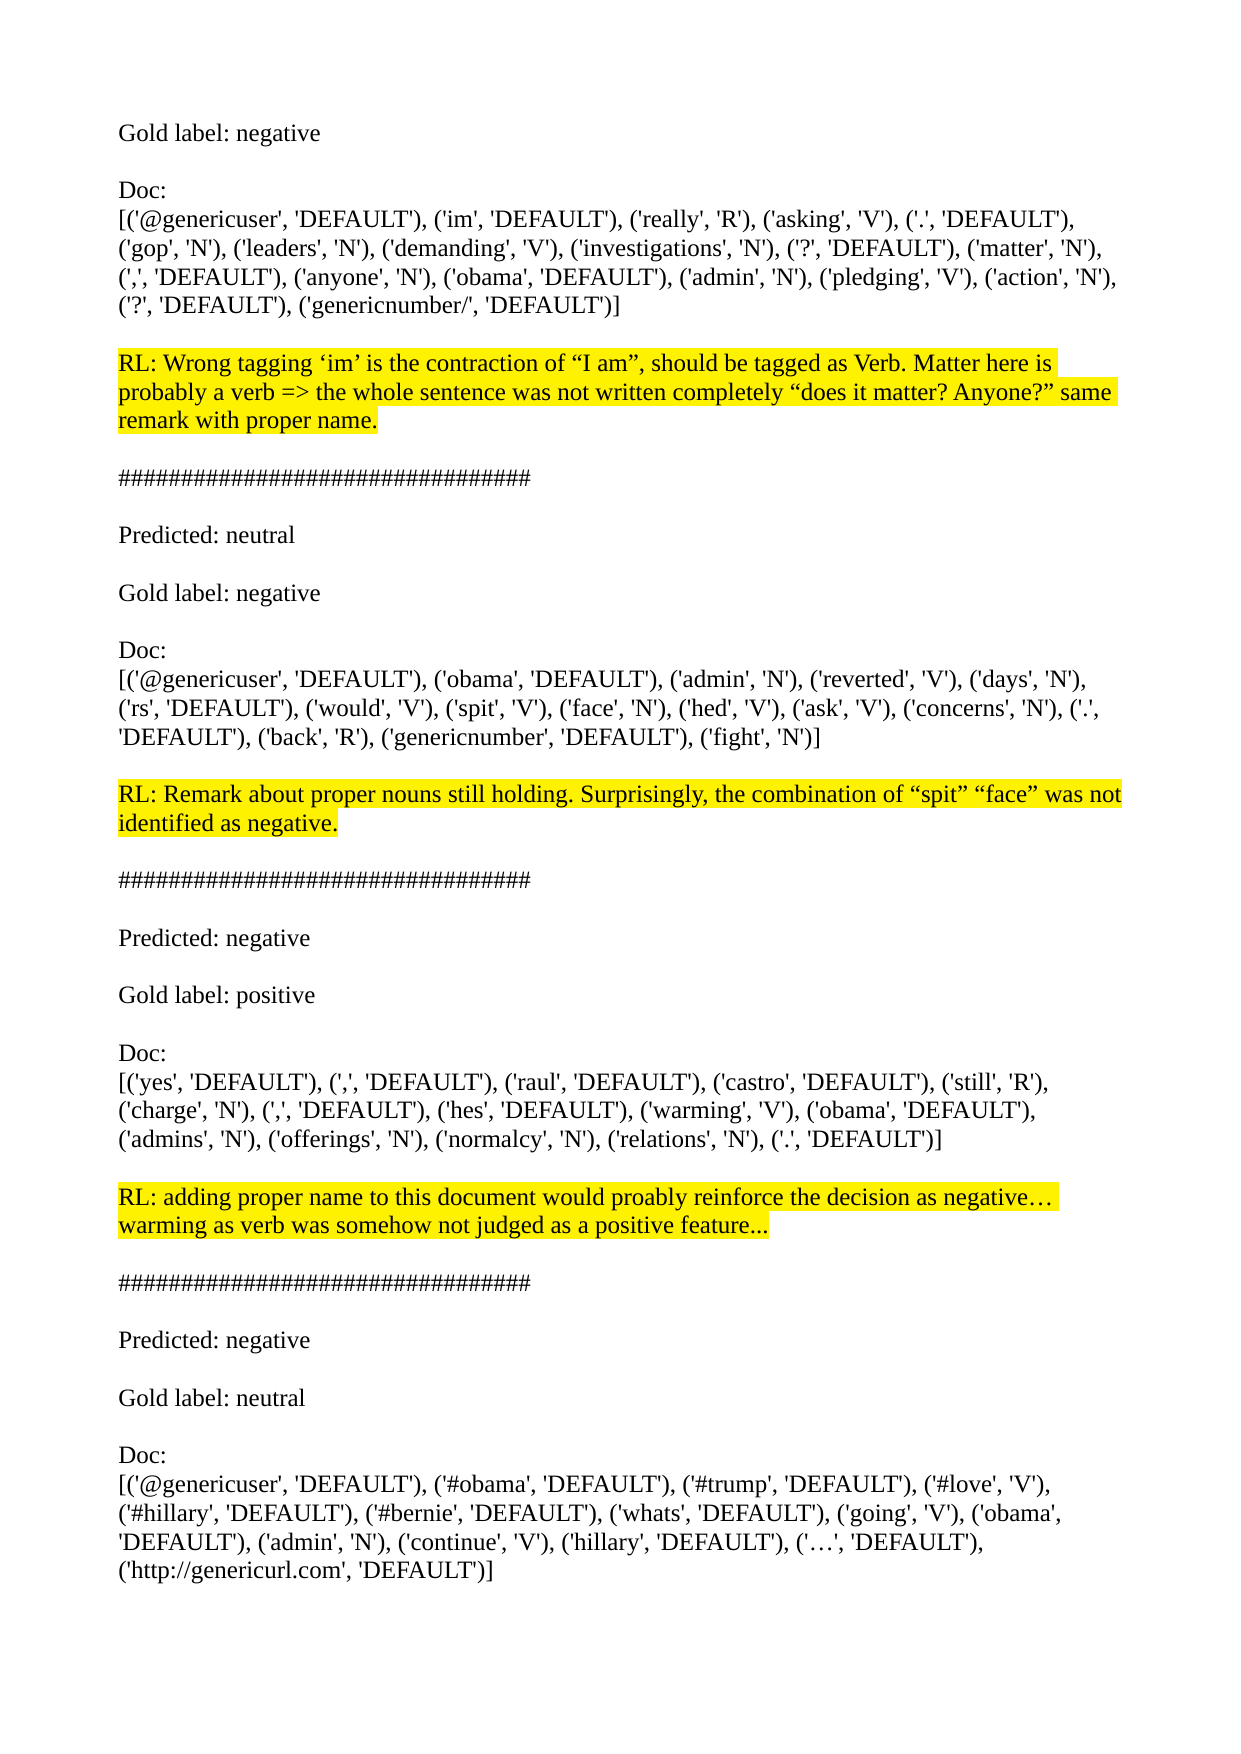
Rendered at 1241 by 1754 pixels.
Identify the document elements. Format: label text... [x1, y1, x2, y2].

text [('@genericuser', 'DEFAULT'), ('obama', 'DEFAULT'), ('admin', 'N'), ('reverted', 'V'), ('days', 'N'), ('rs', 'DEFAULT'), ('would', 'V'), ('spit', 'V'), ('face', 'N'), ('hed', 'V'), ('ask', 'V'), ('concerns', 'N'), ('.', 'DEFAULT'), ('back', 'R'), ('genericnumber', 'DEFAULT'), ('fight', 'N')] [118, 664, 1122, 751]
text RL: Remark about proper nouns still holding. Surprisingly, the combination of “spit” “face” was not identified as negative. [118, 779, 1122, 837]
text Gold label: negative [118, 578, 1122, 607]
text [('@genericuser', 'DEFAULT'), ('#obama', 'DEFAULT'), ('#trump', 'DEFAULT'), ('#love', 'V'), ('#hillary', 'DEFAULT'), ('#bernie', 'DEFAULT'), ('whats', 'DEFAULT'), ('going', 'V'), ('obama', 'DEFAULT'), ('admin', 'N'), ('continue', 'V'), ('hillary', 'DEFAULT'), ('…', 'DEFAULT'), ('http://genericurl.com', 'DEFAULT')] [118, 1469, 1122, 1584]
text RL: Wrong tagging ‘im’ is the contraction of “I am”, should be tagged as Verb. Matter here is probably a verb => the whole sentence was not written completely “does it matter? Anyone?” same remark with proper name. [118, 348, 1122, 434]
text Predicted: neutral [118, 521, 1122, 549]
text [('yes', 'DEFAULT'), (',', 'DEFAULT'), ('raul', 'DEFAULT'), ('castro', 'DEFAULT'), ('still', 'R'), ('charge', 'N'), (',', 'DEFAULT'), ('hes', 'DEFAULT'), ('warming', 'V'), ('obama', 'DEFAULT'), ('admins', 'N'), ('offerings', 'N'), ('normalcy', 'N'), ('relations', 'N'), ('.', 'DEFAULT')] [118, 1067, 1122, 1153]
text Gold label: neutral [118, 1383, 1122, 1412]
text Gold label: negative [118, 118, 1122, 147]
text [('@genericuser', 'DEFAULT'), ('im', 'DEFAULT'), ('really', 'R'), ('asking', 'V'), ('.', 'DEFAULT'), ('gop', 'N'), ('leaders', 'N'), ('demanding', 'V'), ('investigations', 'N'), ('?', 'DEFAULT'), ('matter', 'N'), (',', 'DEFAULT'), ('anyone', 'N'), ('obama', 'DEFAULT'), ('admin', 'N'), ('pledging', 'V'), ('action', 'N'), ('?', 'DEFAULT'), ('genericnumber/', 'DEFAULT')] [118, 204, 1122, 319]
text Predicted: negative [118, 1326, 1122, 1354]
text Doc: [118, 1441, 1122, 1469]
text Doc: [118, 1038, 1122, 1067]
text Gold label: positive [118, 981, 1122, 1009]
text ################################# [118, 866, 1122, 894]
text Doc: [118, 636, 1122, 664]
text RL: adding proper name to this document would proably reinforce the decision as negative… warming as verb was somehow not judged as a positive feature... [118, 1182, 1122, 1239]
text Predicted: negative [118, 923, 1122, 952]
text ################################# [118, 463, 1122, 492]
text Doc: [118, 176, 1122, 204]
text ################################# [118, 1268, 1122, 1297]
